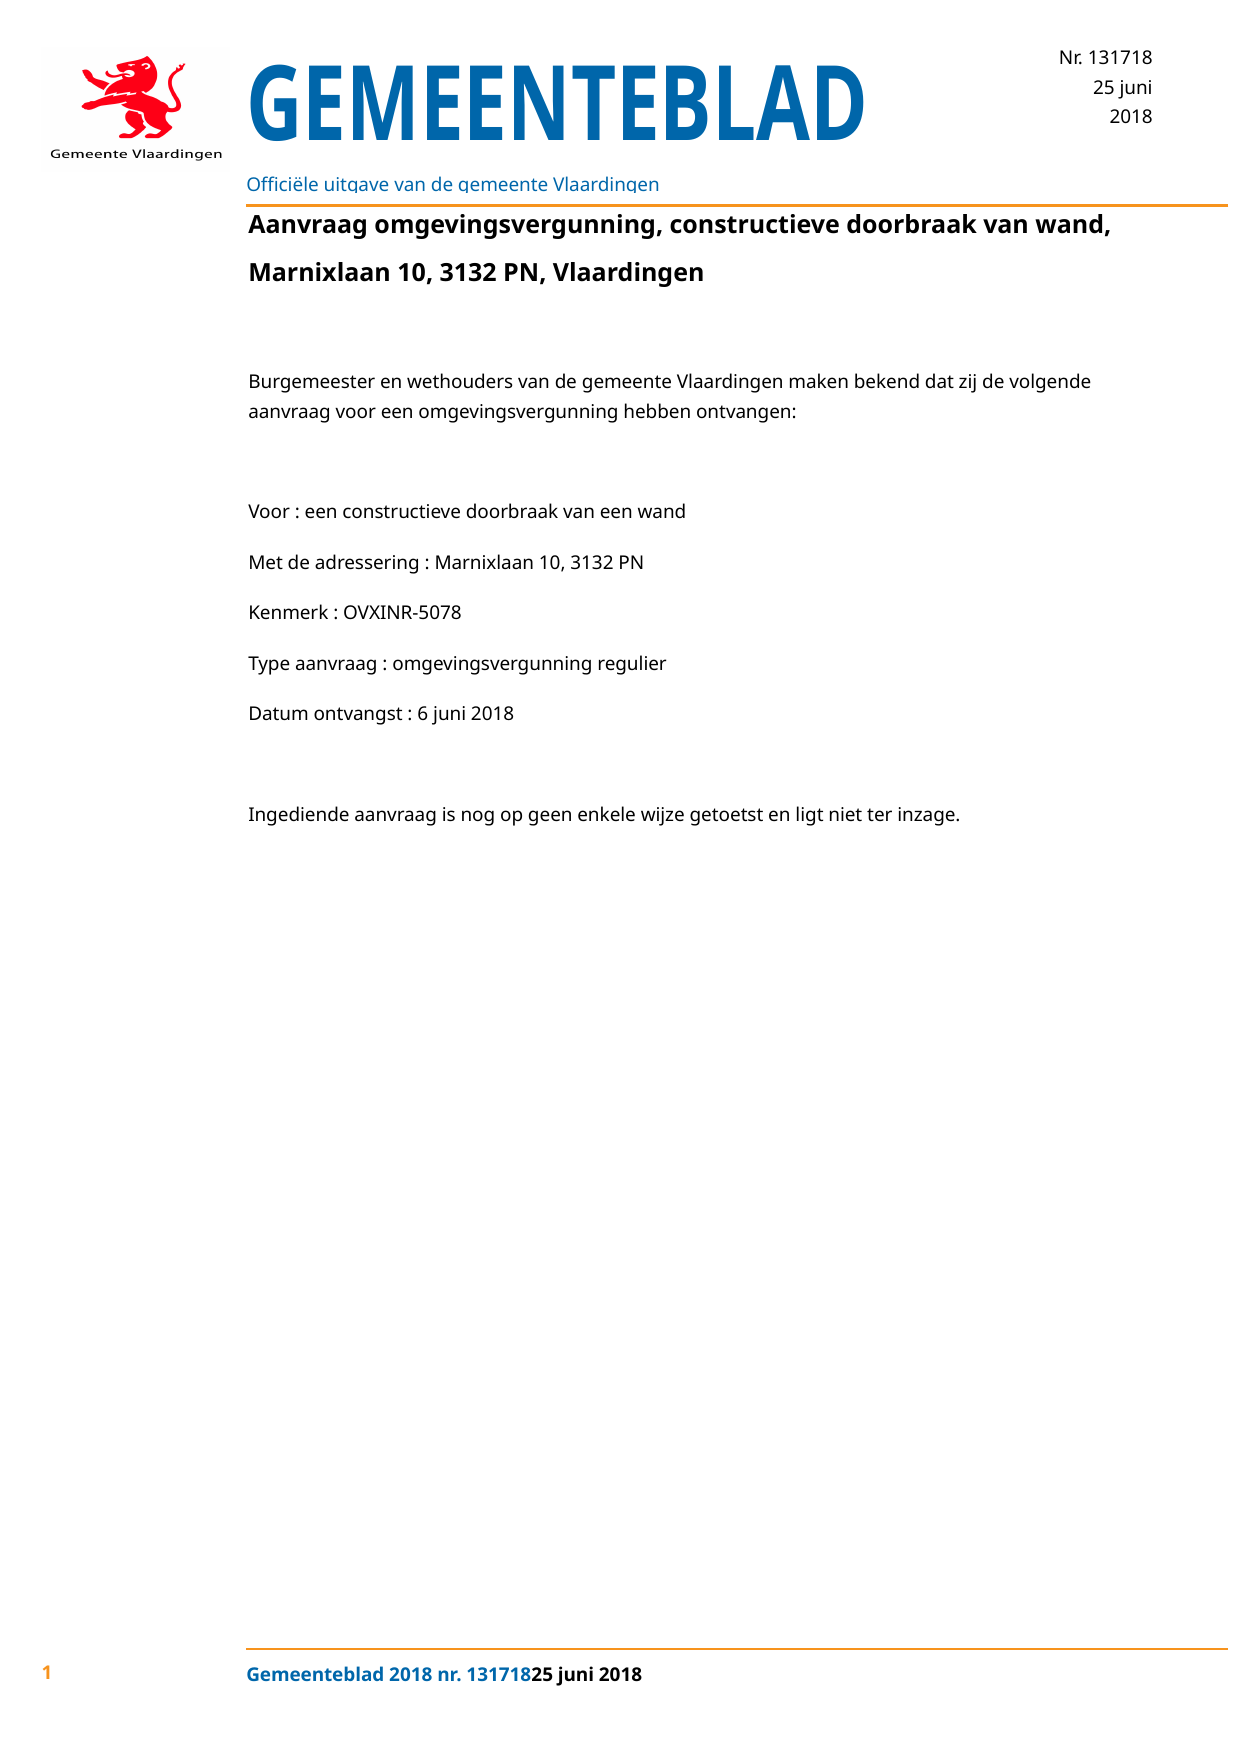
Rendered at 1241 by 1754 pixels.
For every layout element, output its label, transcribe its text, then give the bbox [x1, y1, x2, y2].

text Aanvraag omgevingsvergunning, constructieve doorbraak van wand, Marnixlaan 10, 3132 PN, Vlaardingen [248, 207, 1152, 288]
text Voor : een constructieve doorbraak van een wand [248, 499, 1152, 524]
text Met de adressering : Marnixlaan 10, 3132 PN [248, 549, 1152, 575]
text Type aanvraag : omgevingsvergunning regulier [248, 650, 1152, 676]
text Burgemeester en wethouders van de gemeente Vlaardingen maken bekend dat zij de volgende aanvraag voor een omgevingsvergunning hebben ontvangen: [248, 368, 1152, 424]
text Datum ontvangst : 6 juni 2018 [248, 700, 1152, 726]
text Ingediende aanvraag is nog op geen enkele wijze getoetst en ligt niet ter inzage. [248, 801, 1152, 827]
picture [41, 47, 231, 172]
text Kenmerk : OVXINR-5078 [248, 599, 1152, 625]
